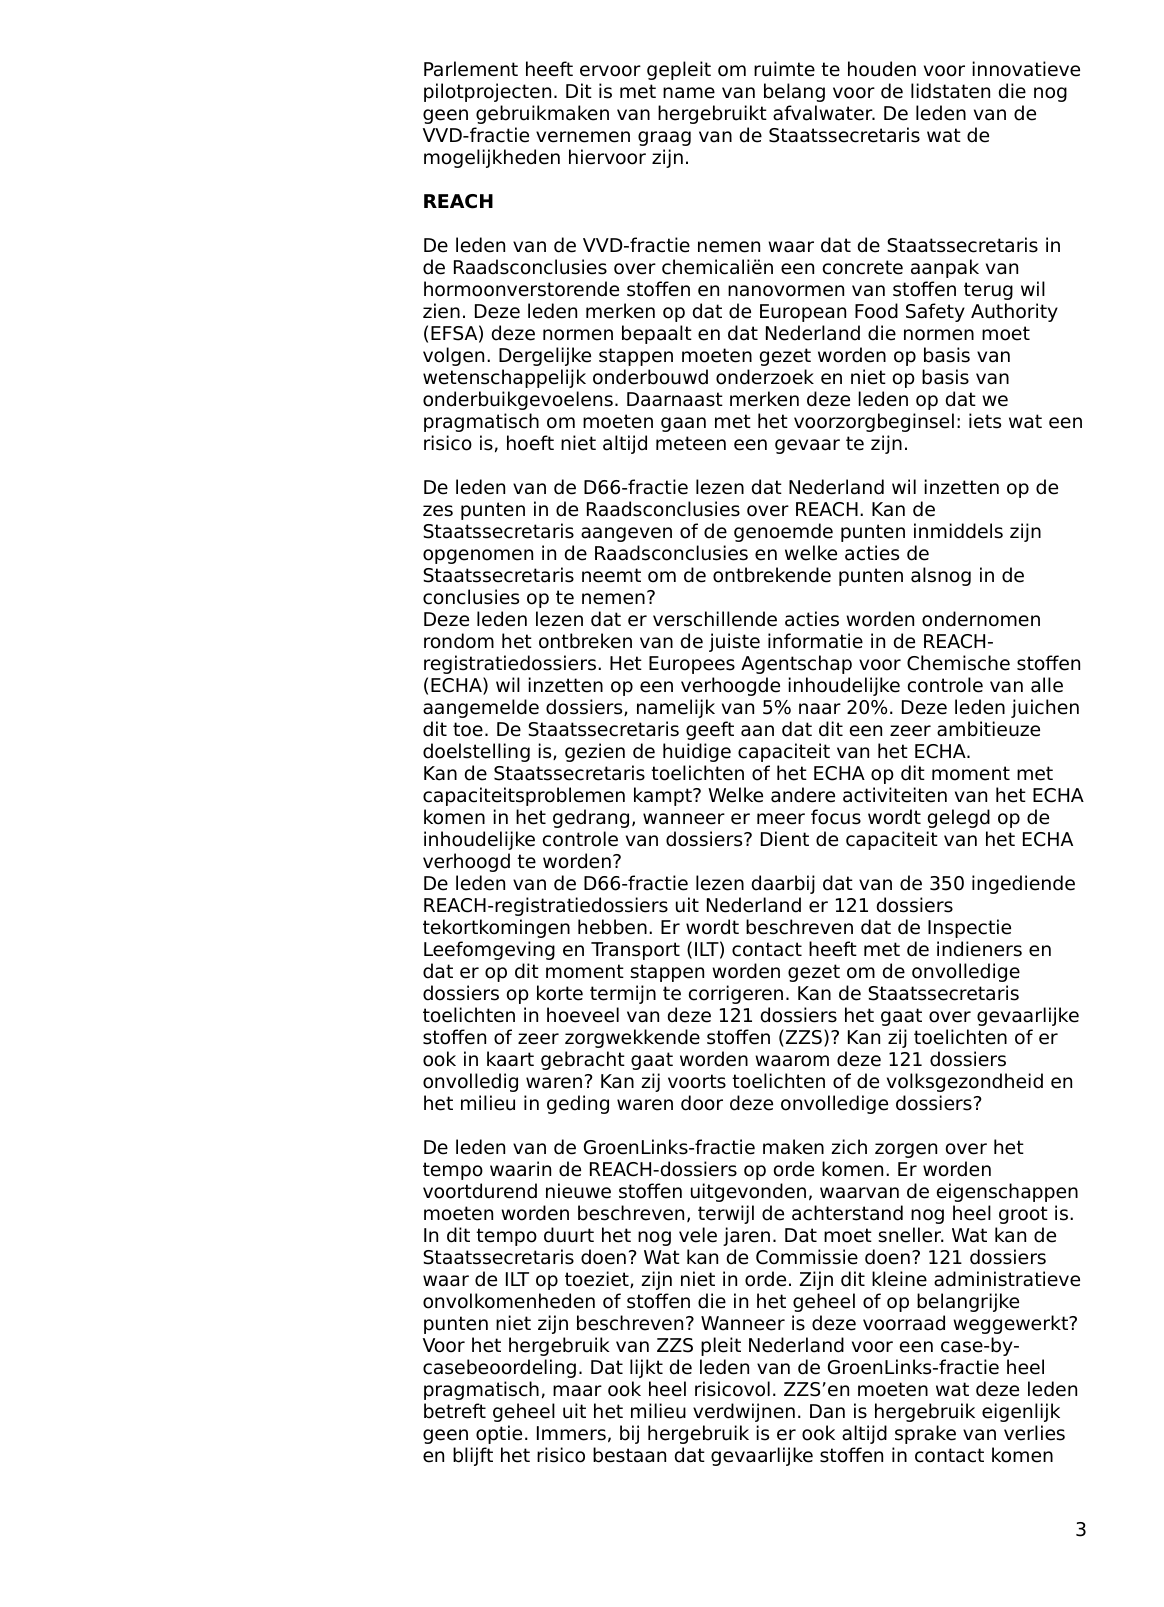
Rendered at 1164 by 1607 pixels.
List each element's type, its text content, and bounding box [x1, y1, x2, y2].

text De leden van de D66-fractie lezen daarbij dat van de 350 ingediende REACH-registratiedossiers uit Nederland er 121 dossiers tekortkomingen hebben. Er wordt beschreven dat de Inspectie Leefomgeving en Transport (ILT) contact heeft met de indieners en dat er op dit moment stappen worden gezet om de onvolledige dossiers op korte termijn te corrigeren. Kan de Staatssecretaris toelichten in hoeveel van deze 121 dossiers het gaat over gevaarlijke stoffen of zeer zorgwekkende stoffen (ZZS)? Kan zij toelichten of er ook in kaart gebracht gaat worden waarom deze 121 dossiers onvolledig waren? Kan zij voorts toelichten of de volksgezondheid en het milieu in geding waren door deze onvolledige dossiers? [422, 873, 1087, 1115]
text De leden van de VVD-fractie nemen waar dat de Staatssecretaris in de Raadsconclusies over chemicaliën een concrete aanpak van hormoonverstorende stoffen en nanovormen van stoffen terug wil zien. Deze leden merken op dat de European Food Safety Authority (EFSA) deze normen bepaalt en dat Nederland die normen moet volgen. Dergelijke stappen moeten gezet worden op basis van wetenschappelijk onderbouwd onderzoek en niet op basis van onderbuikgevoelens. Daarnaast merken deze leden op dat we pragmatisch om moeten gaan met het voorzorgbeginsel: iets wat een risico is, hoeft niet altijd meteen een gevaar te zijn. [422, 235, 1087, 455]
subtitle REACH [422, 191, 1087, 213]
text De leden van de GroenLinks-fractie maken zich zorgen over het tempo waarin de REACH-dossiers op orde komen. Er worden voortdurend nieuwe stoffen uitgevonden, waarvan de eigenschappen moeten worden beschreven, terwijl de achterstand nog heel groot is. In dit tempo duurt het nog vele jaren. Dat moet sneller. Wat kan de Staatssecretaris doen? Wat kan de Commissie doen? 121 dossiers waar de ILT op toeziet, zijn niet in orde. Zijn dit kleine administratieve onvolkomenheden of stoffen die in het geheel of op belangrijke punten niet zijn beschreven? Wanneer is deze voorraad weggewerkt? [422, 1137, 1087, 1335]
text Deze leden lezen dat er verschillende acties worden ondernomen rondom het ontbreken van de juiste informatie in de REACH-registratiedossiers. Het Europees Agentschap voor Chemische stoffen (ECHA) wil inzetten op een verhoogde inhoudelijke controle van alle aangemelde dossiers, namelijk van 5% naar 20%. Deze leden juichen dit toe. De Staatssecretaris geeft aan dat dit een zeer ambitieuze doelstelling is, gezien de huidige capaciteit van het ECHA. [422, 609, 1087, 763]
text De leden van de D66-fractie lezen dat Nederland wil inzetten op de zes punten in de Raadsconclusies over REACH. Kan de Staatssecretaris aangeven of de genoemde punten inmiddels zijn opgenomen in de Raadsconclusies en welke acties de Staatssecretaris neemt om de ontbrekende punten alsnog in de conclusies op te nemen? [422, 477, 1087, 609]
text Kan de Staatssecretaris toelichten of het ECHA op dit moment met capaciteitsproblemen kampt? Welke andere activiteiten van het ECHA komen in het gedrang, wanneer er meer focus wordt gelegd op de inhoudelijke controle van dossiers? Dient de capaciteit van het ECHA verhoogd te worden? [422, 763, 1087, 873]
text Parlement heeft ervoor gepleit om ruimte te houden voor innovatieve pilotprojecten. Dit is met name van belang voor de lidstaten die nog geen gebruikmaken van hergebruikt afvalwater. De leden van de VVD-fractie vernemen graag van de Staatssecretaris wat de mogelijkheden hiervoor zijn. [422, 59, 1087, 169]
text Voor het hergebruik van ZZS pleit Nederland voor een case-by-casebeoordeling. Dat lijkt de leden van de GroenLinks-fractie heel pragmatisch, maar ook heel risicovol. ZZS’en moeten wat deze leden betreft geheel uit het milieu verdwijnen. Dan is hergebruik eigenlijk geen optie. Immers, bij hergebruik is er ook altijd sprake van verlies en blijft het risico bestaan dat gevaarlijke stoffen in contact komen [422, 1335, 1087, 1467]
